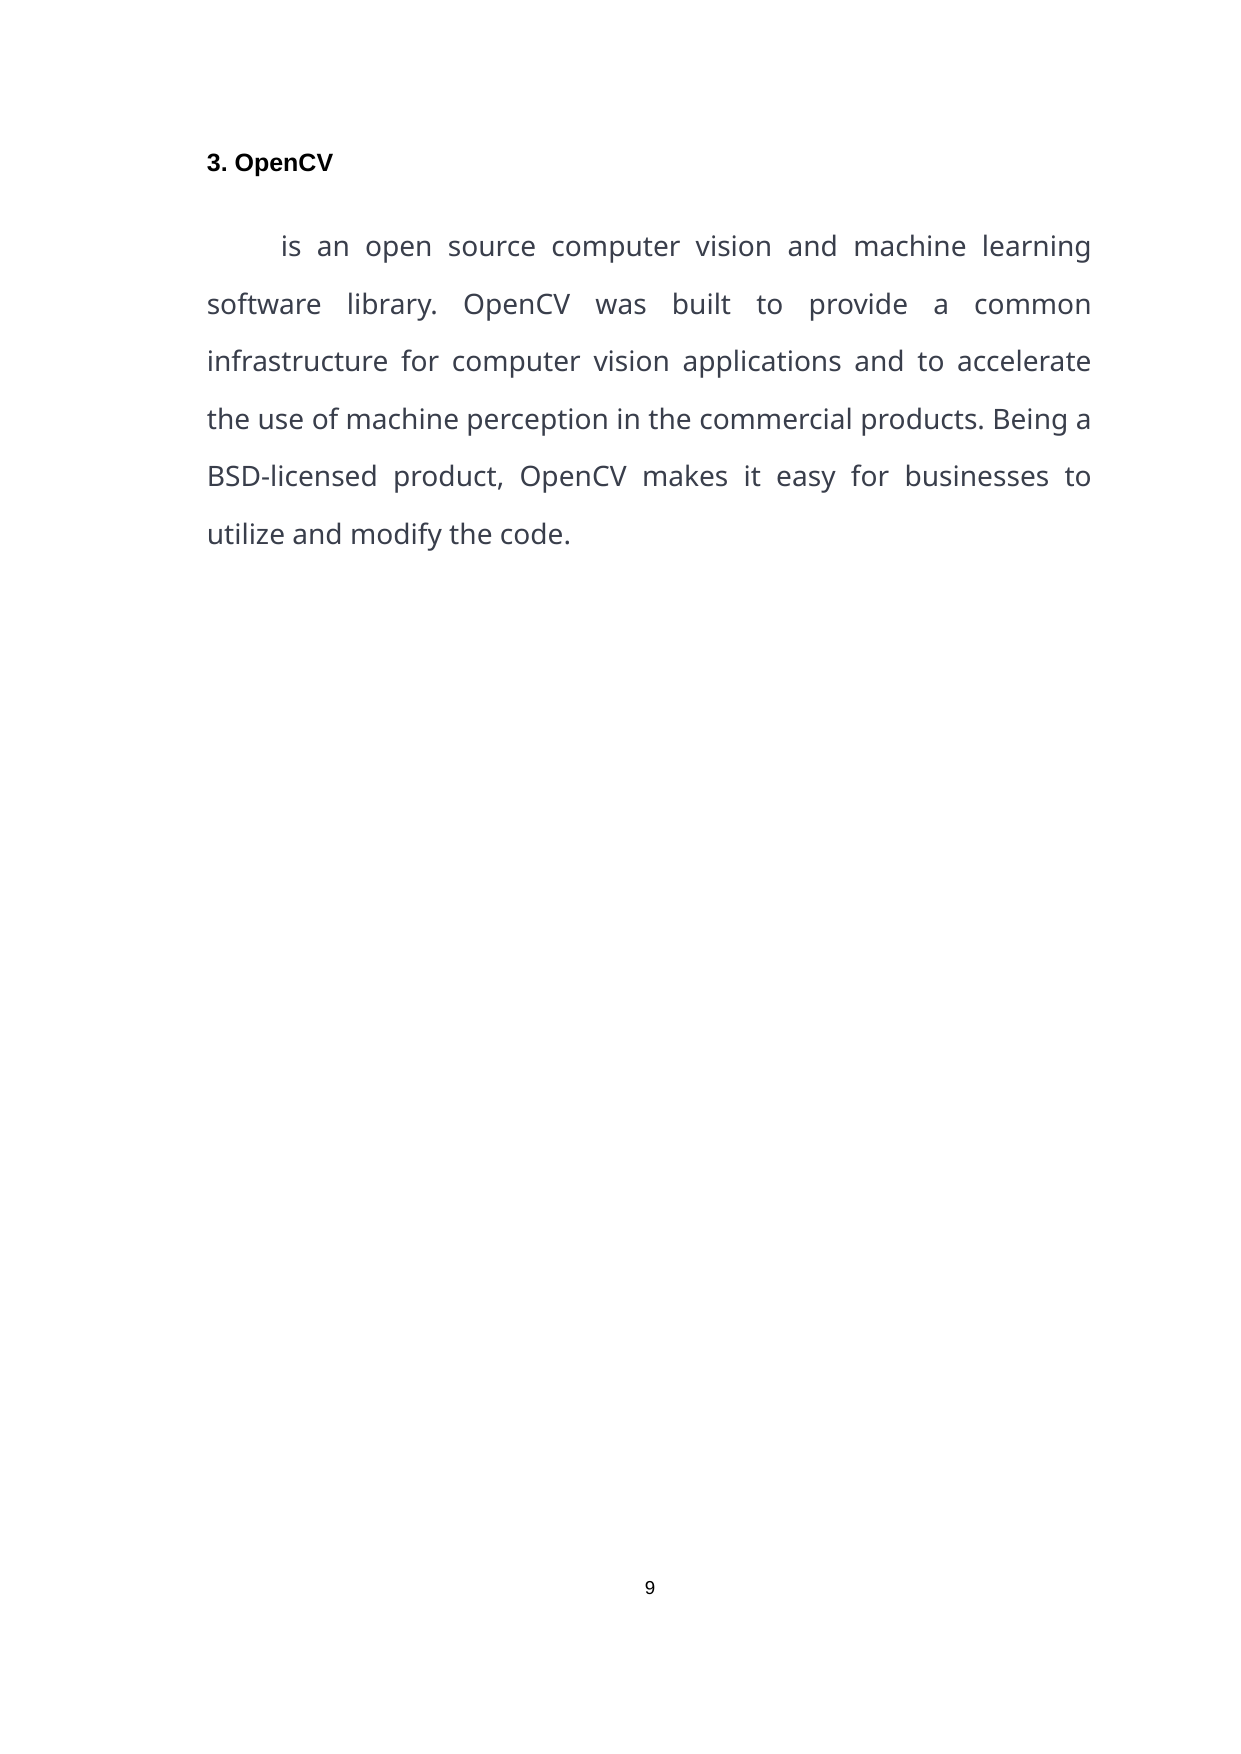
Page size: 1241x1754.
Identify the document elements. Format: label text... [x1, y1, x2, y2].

text is an open source computer vision and machine learning software library. OpenCV was built to provide a common infrastructure for computer vision applications and to accelerate the use of machine perception in the commercial products. Being a BSD-licensed product, OpenCV makes it easy for businesses to utilize and modify the code. [207, 227, 1093, 552]
list 3. OpenCV [207, 148, 1093, 176]
